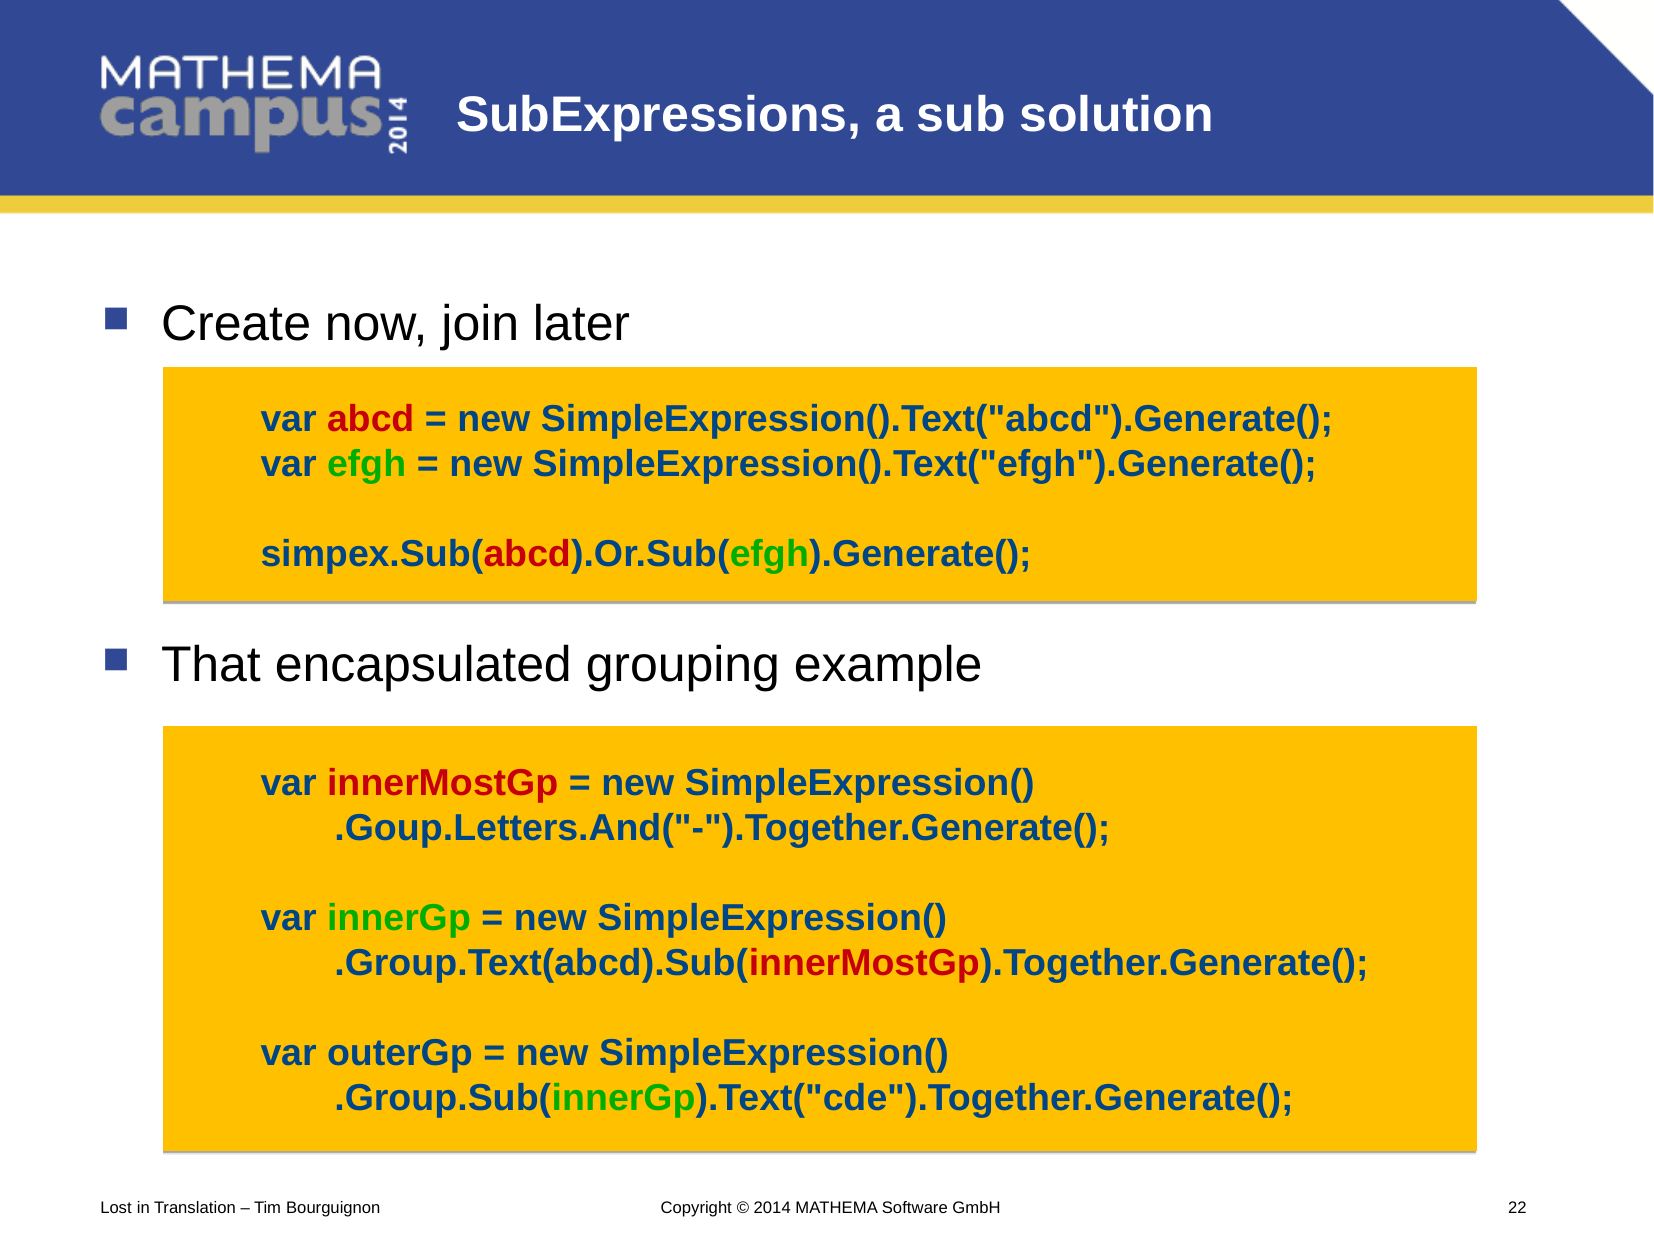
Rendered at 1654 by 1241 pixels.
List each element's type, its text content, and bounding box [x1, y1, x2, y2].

text_box var innerMostGp = new SimpleExpression() .Goup.Letters.And("-").Together.Generate(); var innerGp = new SimpleExpression() .Group.Text(abcd).Sub(innerMostGp).Together.Generate(); var outerGp = new SimpleExpression() .Group.Sub(innerGp).Text("cde").Together.Generate(); [163, 726, 1477, 1151]
text_box var abcd = new SimpleExpression().Text("abcd").Generate(); var efgh = new SimpleExpression().Text("efgh").Generate(); simpex.Sub(abcd).Or.Sub(efgh).Generate(); [163, 367, 1477, 601]
title SubExpressions, a sub solution [456, 68, 1528, 160]
list Create now, join later That encapsulated grouping example [101, 295, 1528, 1139]
picture [0, 0, 1654, 217]
